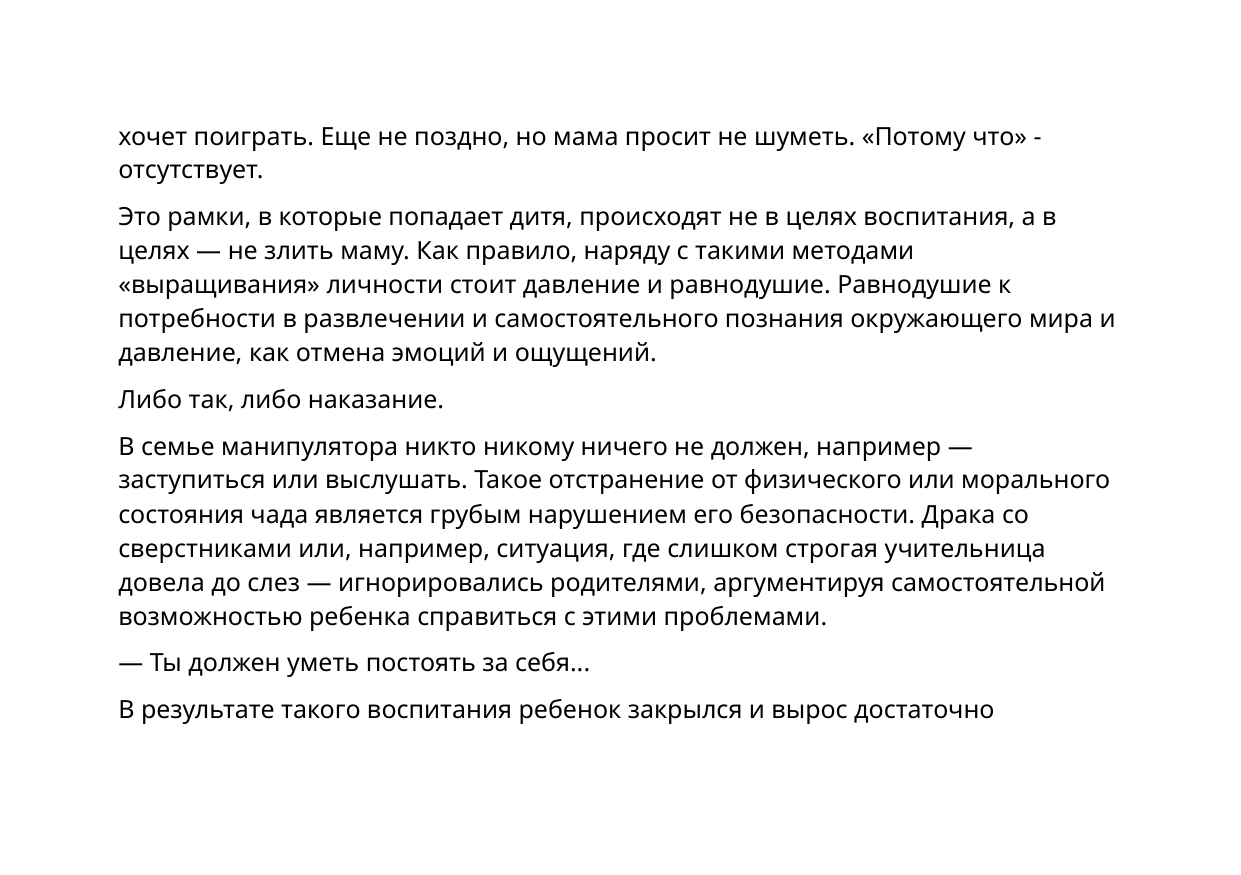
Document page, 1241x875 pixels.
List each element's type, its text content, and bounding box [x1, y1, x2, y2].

text В результате такого воспитания ребенок закрылся и вырос достаточно [118, 692, 1122, 726]
text Это рамки, в которые попадает дитя, происходят не в целях воспитания, а в целях — не злить маму. Как правило, наряду с такими методами «выращивания» личности стоит давление и равнодушие. Равнодушие к потребности в развлечении и самостоятельного познания окружающего мира и давление, как отмена эмоций и ощущений. [118, 199, 1122, 369]
text В семье манипулятора никто никому ничего не должен, например — заступиться или выслушать. Такое отстранение от физического или морального состояния чада является грубым нарушением его безопасности. Драка со сверстниками или, например, ситуация, где слишком строгая учительница довела до слез — игнорировались родителями, аргументируя самостоятельной возможностью ребенка справиться с этими проблемами. [118, 428, 1122, 632]
text — Ты должен уметь постоять за себя... [118, 645, 1122, 679]
text Либо так, либо наказание. [118, 382, 1122, 416]
text хочет поиграть. Еще не поздно, но мама просит не шуметь. «Потому что» - отсутствует. [118, 118, 1122, 186]
